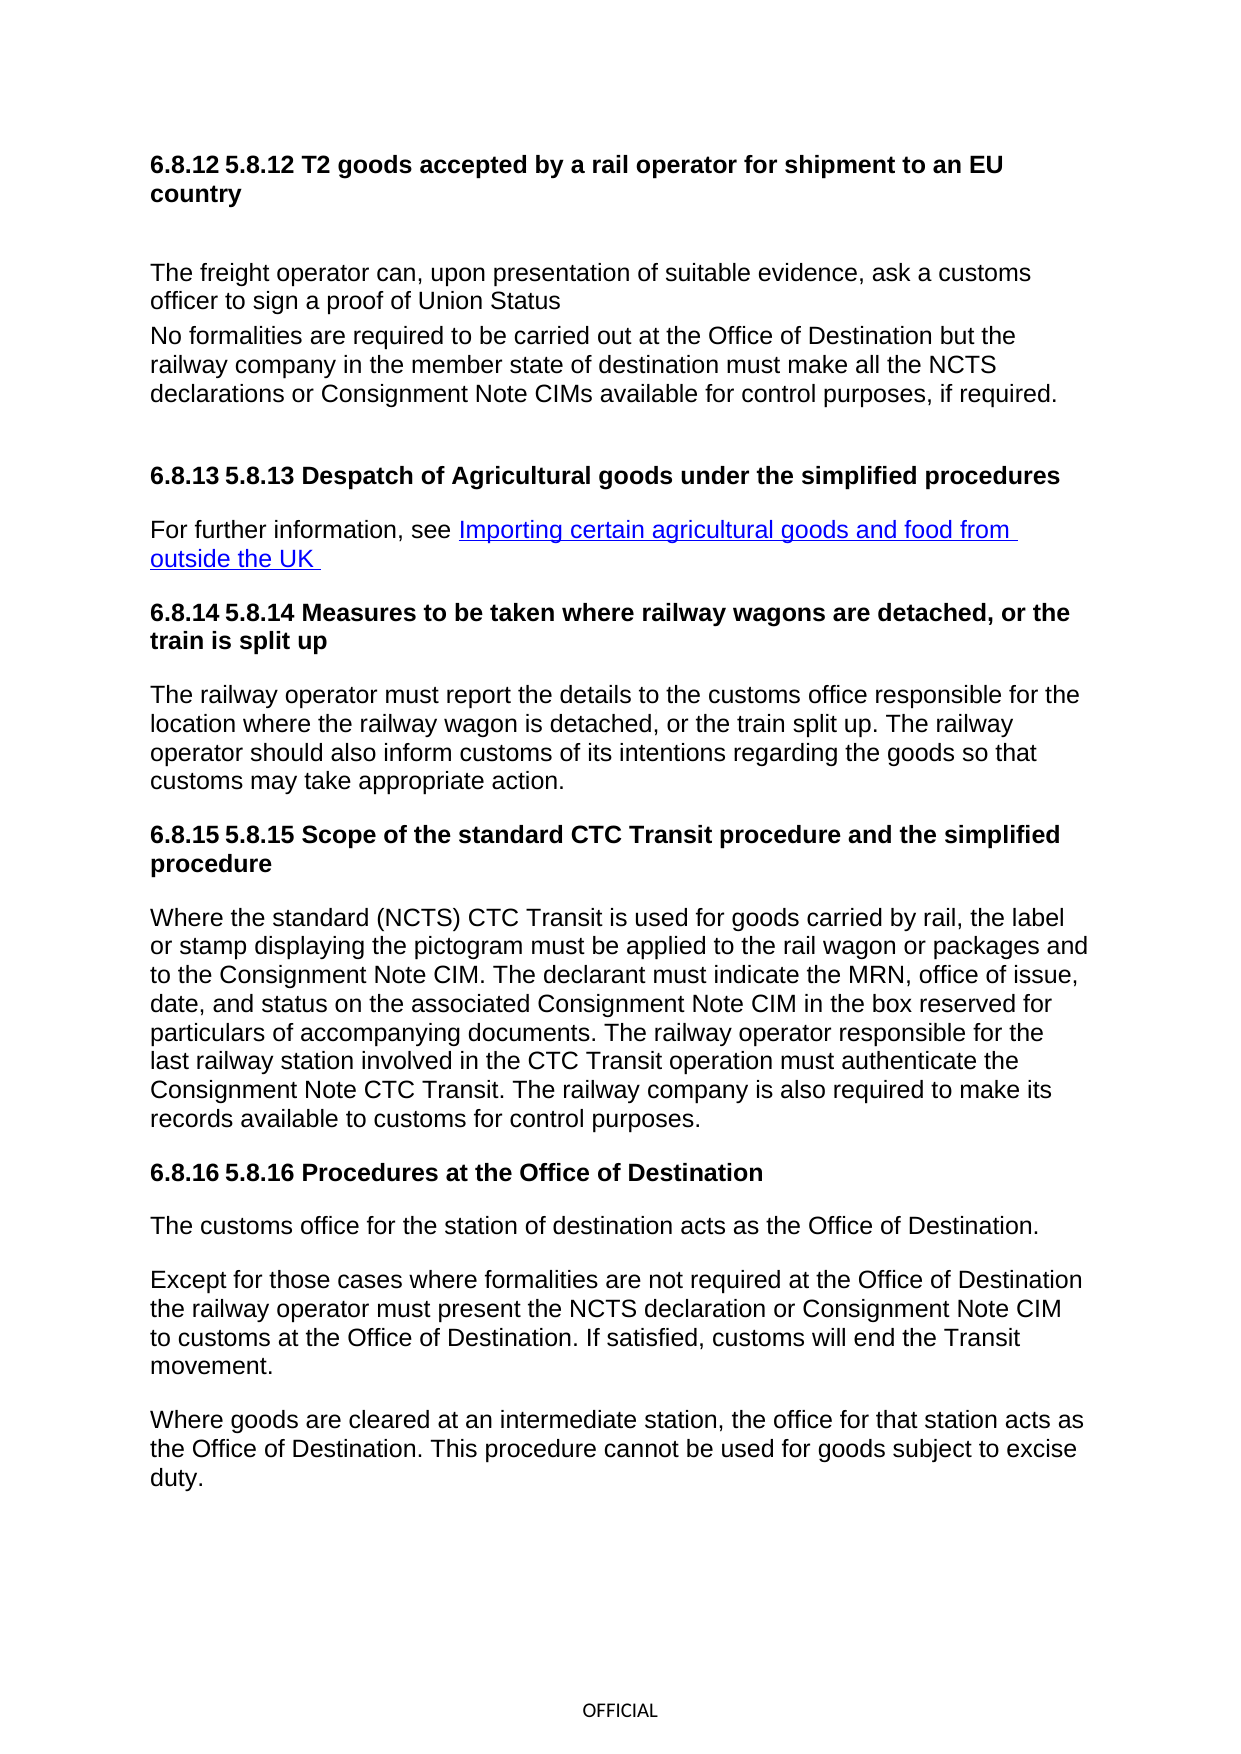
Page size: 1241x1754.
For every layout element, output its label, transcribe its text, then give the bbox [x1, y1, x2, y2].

text No formalities are required to be carried out at the Office of Destination but the railway company in the member state of destination must make all the NCTS declarations or Consignment Note CIMs available for control purposes, if required. [150, 321, 1090, 407]
subtitle 5.8.13 Despatch of Agricultural goods under the simplified procedures [150, 461, 1090, 490]
subtitle 5.8.14 Measures to be taken where railway wagons are detached, or the train is split up [150, 597, 1090, 655]
text For further information, see Importing certain agricultural goods and food from outside the UK [150, 515, 1090, 572]
subtitle 5.8.16 Procedures at the Office of Destination [150, 1157, 1090, 1186]
text The railway operator must report the details to the customs office responsible for the location where the railway wagon is detached, or the train split up. The railway operator should also inform customs of its intentions regarding the goods so that customs may take appropriate action. [150, 680, 1090, 795]
subtitle 5.8.12 T2 goods accepted by a rail operator for shipment to an EU country [150, 150, 1090, 207]
subtitle The freight operator can, upon presentation of suitable evidence, ask a customs officer to sign a proof of Union Status [150, 257, 1090, 315]
text Where the standard (NCTS) CTC Transit is used for goods carried by rail, the label or stamp displaying the pictogram must be applied to the rail wagon or packages and to the Consignment Note CIM. The declarant must indicate the MRN, office of issue, date, and status on the associated Consignment Note CIM in the box reserved for particulars of accompanying documents. The railway operator responsible for the last railway station involved in the CTC Transit operation must authenticate the Consignment Note CTC Transit. The railway company is also required to make its records available to customs for control purposes. [150, 902, 1090, 1132]
text Except for those cases where formalities are not required at the Office of Destination the railway operator must present the NCTS declaration or Consignment Note CIM to customs at the Office of Destination. If satisfied, customs will end the Transit movement. [150, 1265, 1090, 1380]
text The customs office for the station of destination acts as the Office of Destination. [150, 1211, 1090, 1240]
text Where goods are cleared at an intermediate station, the office for that station acts as the Office of Destination. This procedure cannot be used for goods subject to excise duty. [150, 1405, 1090, 1491]
subtitle 5.8.15 Scope of the standard CTC Transit procedure and the simplified procedure [150, 820, 1090, 877]
